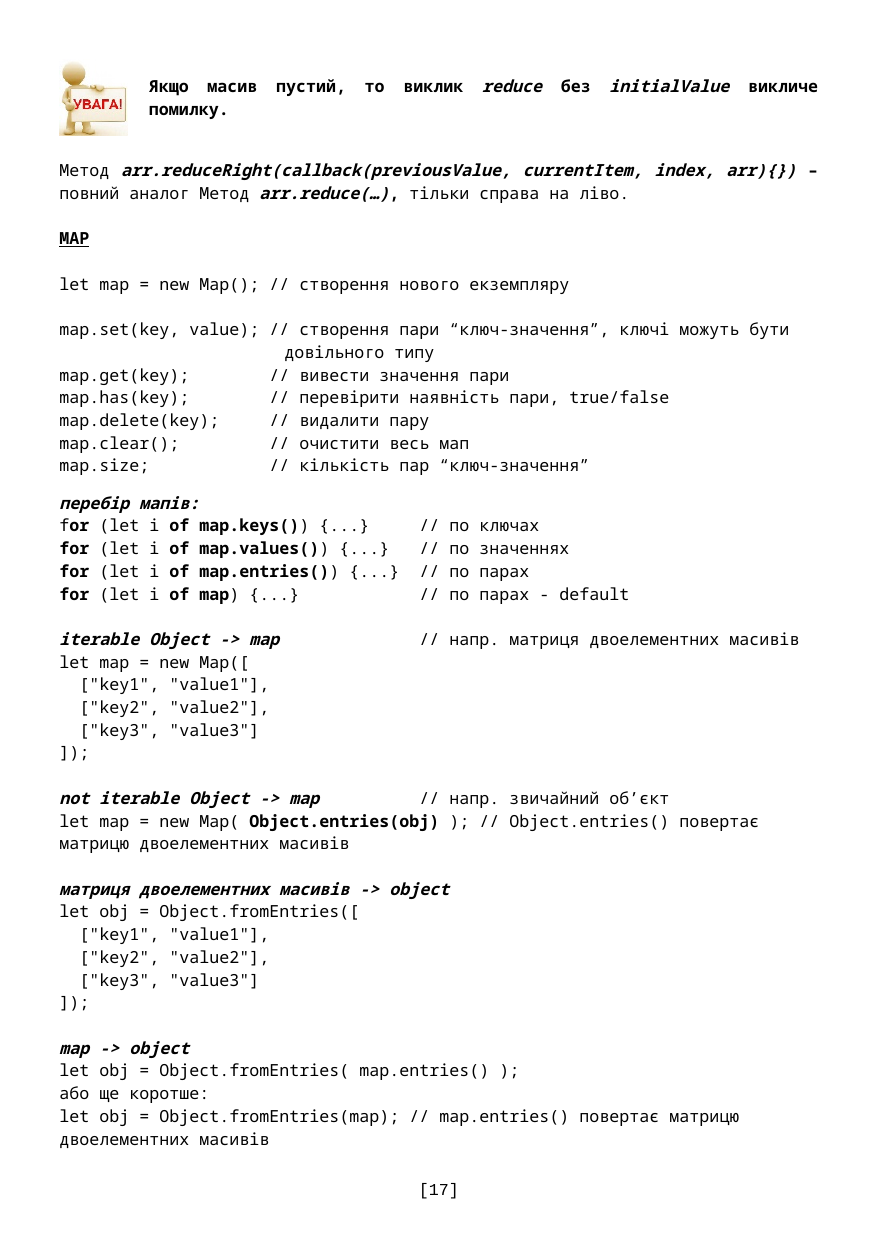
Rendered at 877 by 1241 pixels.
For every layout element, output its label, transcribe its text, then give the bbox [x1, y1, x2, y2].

text map.has(key); // перевірити наявність пари, true/false [59, 386, 818, 408]
text ]); [59, 741, 818, 764]
text ["key1", "value1"], [59, 923, 818, 945]
text MAP [59, 227, 818, 249]
text map.size; // кількість пар “ключ-значення” [59, 454, 818, 477]
text ["key3", "value3"] [59, 718, 818, 741]
text або ще коротше: [59, 1082, 818, 1104]
text for (let i of map.values()) {...} // по значеннях [59, 537, 818, 559]
picture [59, 59, 128, 136]
text map.clear(); // очистити весь мап [59, 431, 818, 454]
table_header [128, 59, 148, 136]
text let map = new Map([ [59, 650, 818, 673]
text map.get(key); // вивести значення пари [59, 363, 818, 386]
text map.delete(key); // видалити пару [59, 408, 818, 431]
text let map = new Map(); // створення нового екземпляру [59, 272, 818, 295]
text ]); [59, 991, 818, 1013]
text матриця двоелементних масивів -> object [59, 877, 818, 900]
text for (let i of map.keys()) {...} // по ключах [59, 514, 818, 537]
text ["key3", "value3"] [59, 968, 818, 991]
table_header Якщо масив пустий, то виклик reduce без initialValue викличе помилку. [149, 59, 818, 136]
text for (let i of map.entries()) {...} // по парах [59, 559, 818, 582]
text let obj = Object.fromEntries( map.entries() ); [59, 1059, 818, 1082]
text ["key1", "value1"], [59, 673, 818, 696]
text map -> object [59, 1036, 818, 1059]
text map.set(key, value); // створення пари “ключ-значення”, ключі можуть бути довільного типу [59, 318, 818, 363]
text ["key2", "value2"], [59, 696, 818, 718]
subtitle Метод arr.reduceRight(callback(previousValue, currentItem, index, arr){}) – повний аналог Метод arr.reduce(…), тільки справа на ліво. [59, 159, 818, 204]
text not iterable Object -> map // напр. звичайний об’єкт [59, 786, 818, 809]
text let map = new Map( Object.entries(obj) ); // Object.entries() повертає матрицю двоелементних масивів [59, 809, 818, 854]
text let obj = Object.fromEntries(map); // map.entries() повертає матрицю двоелементних масивів [59, 1104, 818, 1150]
text let obj = Object.fromEntries([ [59, 900, 818, 923]
text for (let i of map) {...} // по парах - default [59, 582, 818, 605]
text перебір мапів: [59, 491, 818, 514]
text ["key2", "value2"], [59, 945, 818, 968]
text iterable Object -> map // напр. матриця двоелементних масивів [59, 627, 818, 650]
